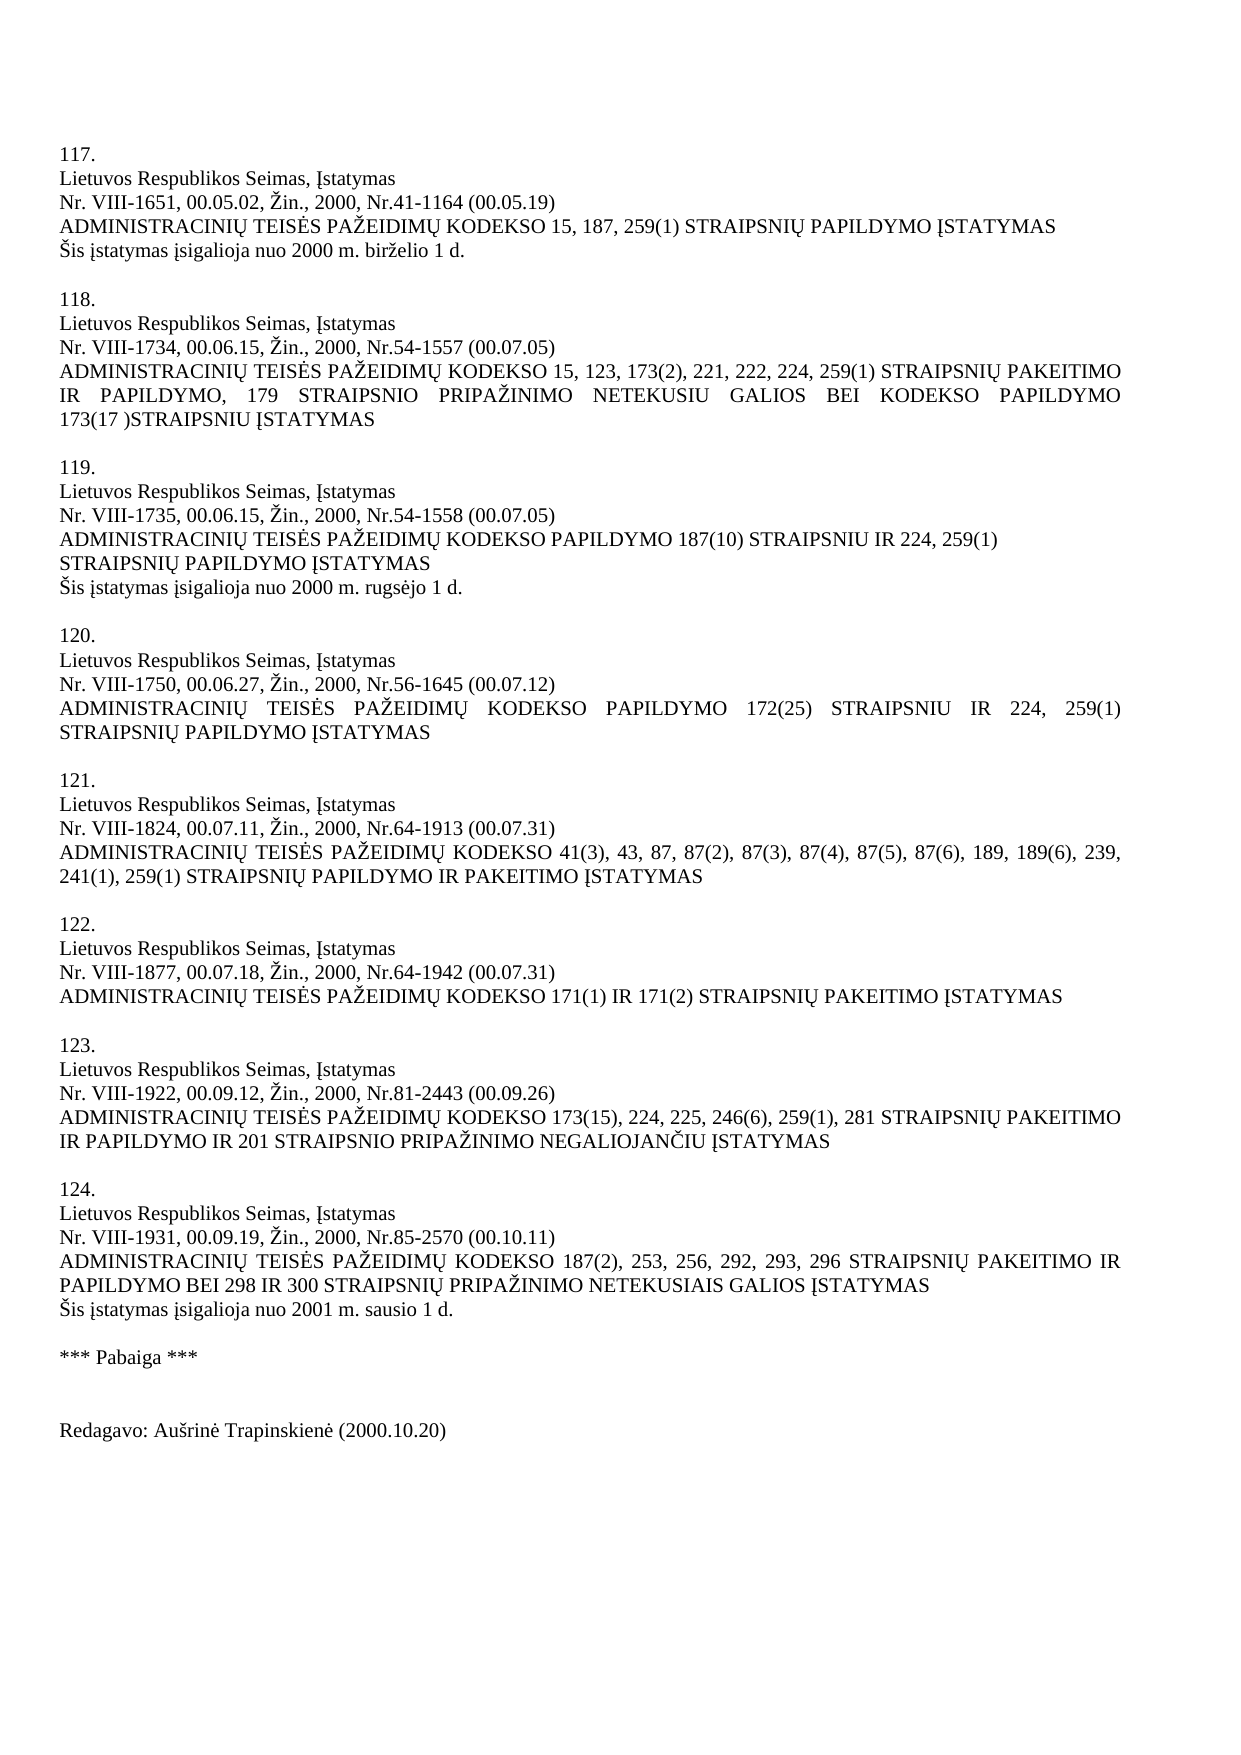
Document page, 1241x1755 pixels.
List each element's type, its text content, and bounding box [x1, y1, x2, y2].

text Lietuvos Respublikos Seimas, Įstatymas [59, 647, 1122, 672]
text ADMINISTRACINIŲ TEISĖS PAŽEIDIMŲ KODEKSO PAPILDYMO 172(25) STRAIPSNIU IR 224, 259(1) STRAIPSNIŲ PAPILDYMO ĮSTATYMAS [59, 696, 1122, 744]
text 117. [59, 142, 1122, 166]
text 120. [59, 623, 1122, 647]
text Lietuvos Respublikos Seimas, Įstatymas [59, 792, 1122, 816]
text Lietuvos Respublikos Seimas, Įstatymas [59, 1057, 1122, 1081]
text Nr. VIII-1735, 00.06.15, Žin., 2000, Nr.54-1558 (00.07.05) [59, 503, 1122, 527]
text Šis įstatymas įsigalioja nuo 2000 m. rugsėjo 1 d. [59, 575, 1122, 599]
text ADMINISTRACINIŲ TEISĖS PAŽEIDIMŲ KODEKSO 171(1) IR 171(2) STRAIPSNIŲ PAKEITIMO ĮSTATYMAS [59, 984, 1122, 1008]
text Nr. VIII-1824, 00.07.11, Žin., 2000, Nr.64-1913 (00.07.31) [59, 816, 1122, 840]
text Lietuvos Respublikos Seimas, Įstatymas [59, 479, 1122, 503]
text Lietuvos Respublikos Seimas, Įstatymas [59, 936, 1122, 960]
text Nr. VIII-1734, 00.06.15, Žin., 2000, Nr.54-1557 (00.07.05) [59, 335, 1122, 359]
text 123. [59, 1032, 1122, 1057]
text Redagavo: Aušrinė Trapinskienė (2000.10.20) [59, 1417, 1122, 1442]
text 121. [59, 768, 1122, 792]
text ADMINISTRACINIŲ TEISĖS PAŽEIDIMŲ KODEKSO PAPILDYMO 187(10) STRAIPSNIU IR 224, 259(1) STRAIPSNIŲ PAPILDYMO ĮSTATYMAS [59, 527, 1122, 575]
text 124. [59, 1177, 1122, 1201]
text 122. [59, 912, 1122, 936]
text ADMINISTRACINIŲ TEISĖS PAŽEIDIMŲ KODEKSO 187(2), 253, 256, 292, 293, 296 STRAIPSNIŲ PAKEITIMO IR PAPILDYMO BEI 298 IR 300 STRAIPSNIŲ PRIPAŽINIMO NETEKUSIAIS GALIOS ĮSTATYMAS [59, 1249, 1122, 1297]
text Nr. VIII-1931, 00.09.19, Žin., 2000, Nr.85-2570 (00.10.11) [59, 1225, 1122, 1249]
text Nr. VIII-1651, 00.05.02, Žin., 2000, Nr.41-1164 (00.05.19) [59, 190, 1122, 214]
text 119. [59, 455, 1122, 479]
text Šis įstatymas įsigalioja nuo 2000 m. birželio 1 d. [59, 238, 1122, 262]
text Nr. VIII-1922, 00.09.12, Žin., 2000, Nr.81-2443 (00.09.26) [59, 1081, 1122, 1105]
text ADMINISTRACINIŲ TEISĖS PAŽEIDIMŲ KODEKSO 15, 187, 259(1) STRAIPSNIŲ PAPILDYMO ĮSTATYMAS [59, 214, 1122, 238]
text Nr. VIII-1750, 00.06.27, Žin., 2000, Nr.56-1645 (00.07.12) [59, 672, 1122, 696]
text Šis įstatymas įsigalioja nuo 2001 m. sausio 1 d. [59, 1297, 1122, 1321]
text Lietuvos Respublikos Seimas, Įstatymas [59, 166, 1122, 190]
text Lietuvos Respublikos Seimas, Įstatymas [59, 1201, 1122, 1225]
text ADMINISTRACINIŲ TEISĖS PAŽEIDIMŲ KODEKSO 15, 123, 173(2), 221, 222, 224, 259(1) STRAIPSNIŲ PAKEITIMO IR PAPILDYMO, 179 STRAIPSNIO PRIPAŽINIMO NETEKUSIU GALIOS BEI KODEKSO PAPILDYMO 173(17 )STRAIPSNIU ĮSTATYMAS [59, 359, 1122, 431]
text *** Pabaiga *** [59, 1345, 1122, 1369]
text Lietuvos Respublikos Seimas, Įstatymas [59, 311, 1122, 335]
text 118. [59, 287, 1122, 311]
text ADMINISTRACINIŲ TEISĖS PAŽEIDIMŲ KODEKSO 41(3), 43, 87, 87(2), 87(3), 87(4), 87(5), 87(6), 189, 189(6), 239, 241(1), 259(1) STRAIPSNIŲ PAPILDYMO IR PAKEITIMO ĮSTATYMAS [59, 840, 1122, 888]
text ADMINISTRACINIŲ TEISĖS PAŽEIDIMŲ KODEKSO 173(15), 224, 225, 246(6), 259(1), 281 STRAIPSNIŲ PAKEITIMO IR PAPILDYMO IR 201 STRAIPSNIO PRIPAŽINIMO NEGALIOJANČIU ĮSTATYMAS [59, 1105, 1122, 1153]
text Nr. VIII-1877, 00.07.18, Žin., 2000, Nr.64-1942 (00.07.31) [59, 960, 1122, 984]
